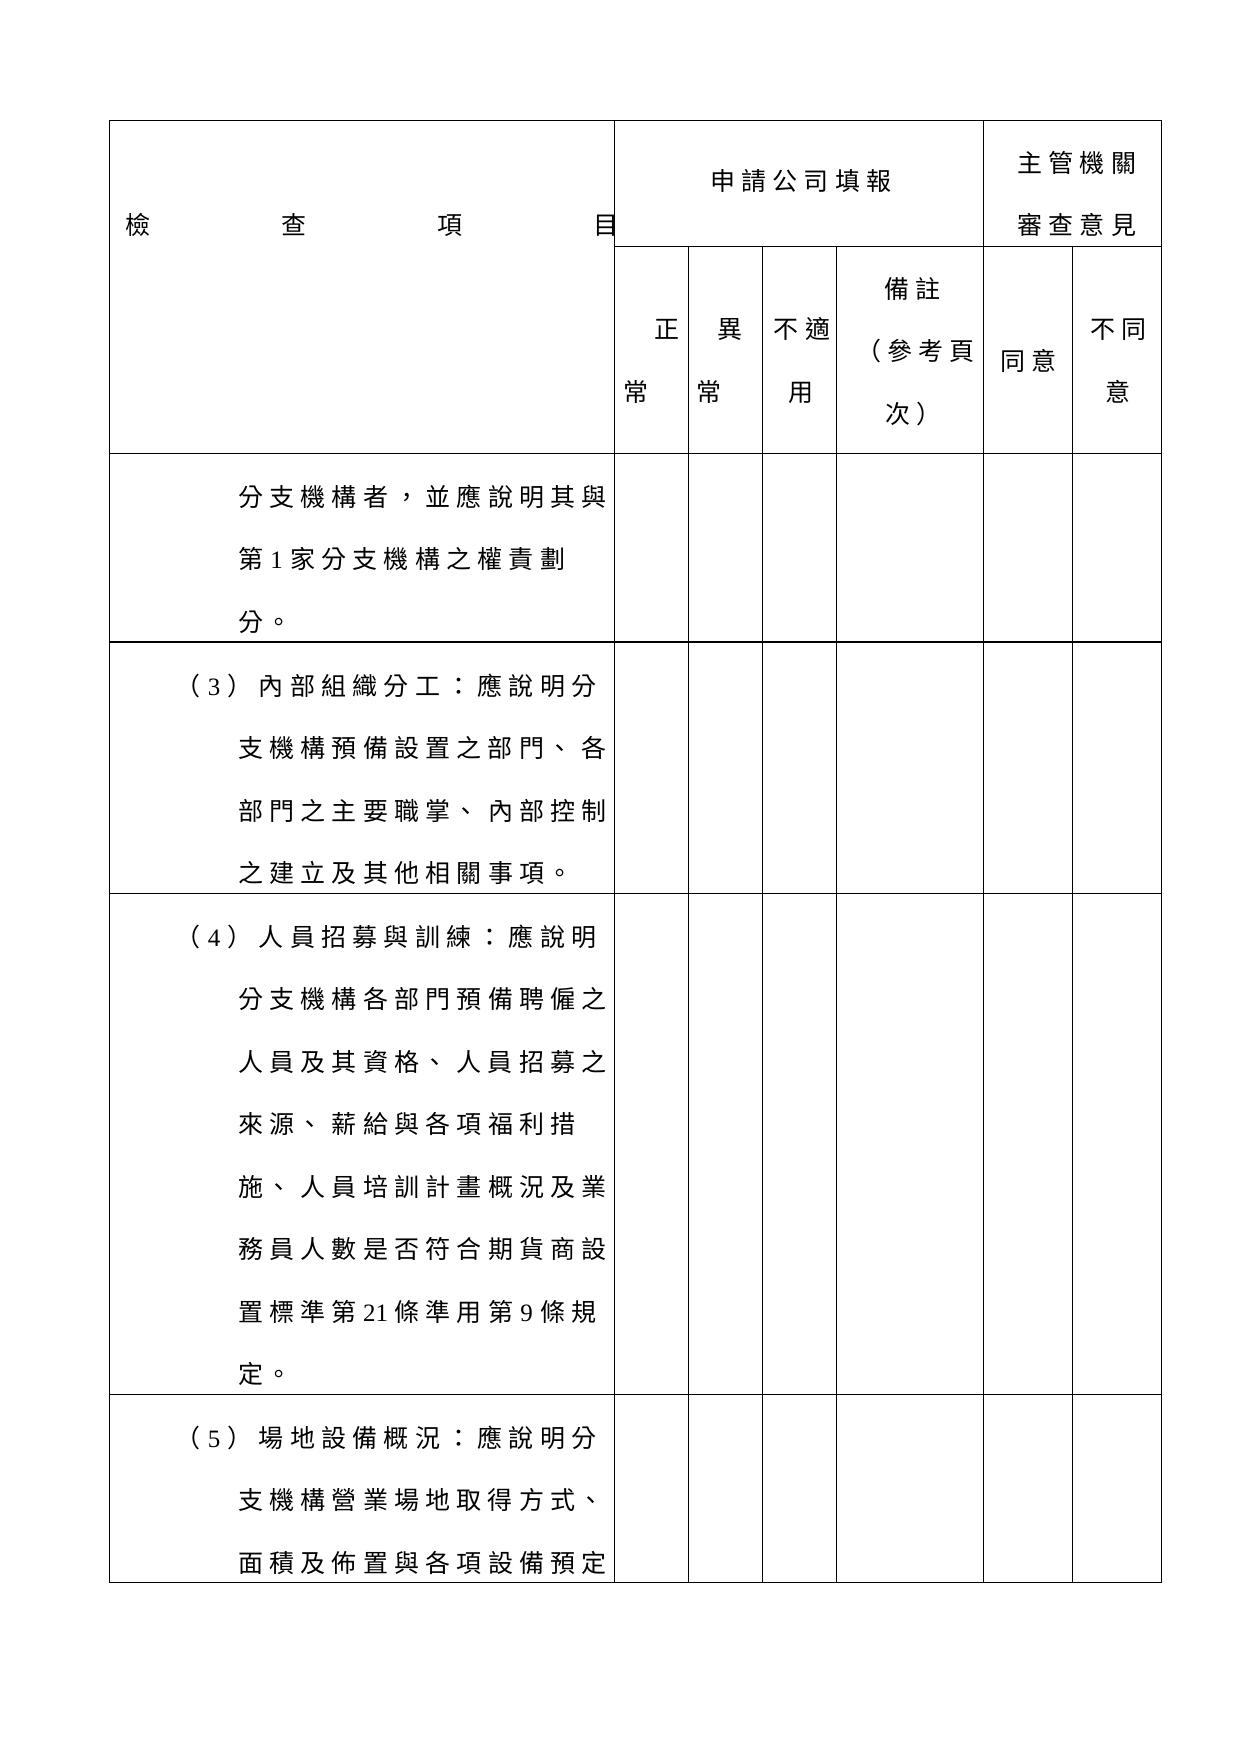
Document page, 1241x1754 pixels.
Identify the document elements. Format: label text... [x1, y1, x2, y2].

table_cell 不同意 [1073, 247, 1161, 453]
table_cell [689, 643, 762, 892]
table_cell [984, 1395, 1072, 1582]
table_header 主管機關 審查意見 [984, 121, 1161, 246]
table_cell [837, 894, 983, 1393]
table_cell [1073, 894, 1161, 1393]
table_cell [689, 894, 762, 1393]
table_cell [763, 643, 836, 892]
table_cell [1073, 643, 1161, 892]
table_cell 同意 [984, 247, 1072, 453]
table_header 申請公司填報 [615, 121, 983, 246]
table_cell [763, 454, 836, 641]
table_cell [763, 1395, 836, 1582]
table_cell [1073, 454, 1161, 641]
table_cell [689, 1395, 762, 1582]
table_cell [615, 454, 688, 641]
table_header 檢 查 項 目 [110, 121, 614, 453]
table_cell 不適用 [763, 247, 836, 453]
table_cell [1073, 1395, 1161, 1582]
table_cell [837, 643, 983, 892]
table_cell 異常 [689, 247, 762, 453]
table_cell [984, 894, 1072, 1393]
table_cell [984, 643, 1072, 892]
table_cell [984, 454, 1072, 641]
table_cell [615, 643, 688, 892]
table_cell [615, 1395, 688, 1582]
table_cell [615, 894, 688, 1393]
table_cell [837, 454, 983, 641]
table_cell 分支機構者，並應說明其與第1家分支機構之權責劃分。 [110, 454, 614, 641]
table_cell 備註 （參考頁次） [837, 247, 983, 453]
table_cell [763, 894, 836, 1393]
table_cell （3）內部組織分工：應說明分支機構預備設置之部門、各部門之主要職掌、內部控制之建立及其他相關事項。 [110, 643, 614, 892]
table_cell [689, 454, 762, 641]
table_cell （4）人員招募與訓練：應說明分支機構各部門預備聘僱之人員及其資格、人員招募之來源、薪給與各項福利措施、人員培訓計畫概況及業務員人數是否符合期貨商設置標準第21條準用第9條規定。 [110, 894, 614, 1393]
table_cell 正常 [615, 247, 688, 453]
table_cell （5）場地設備概況：應說明分支機構營業場地取得方式、面積及佈置與各項設備預定 [110, 1395, 614, 1582]
table_cell [837, 1395, 983, 1582]
